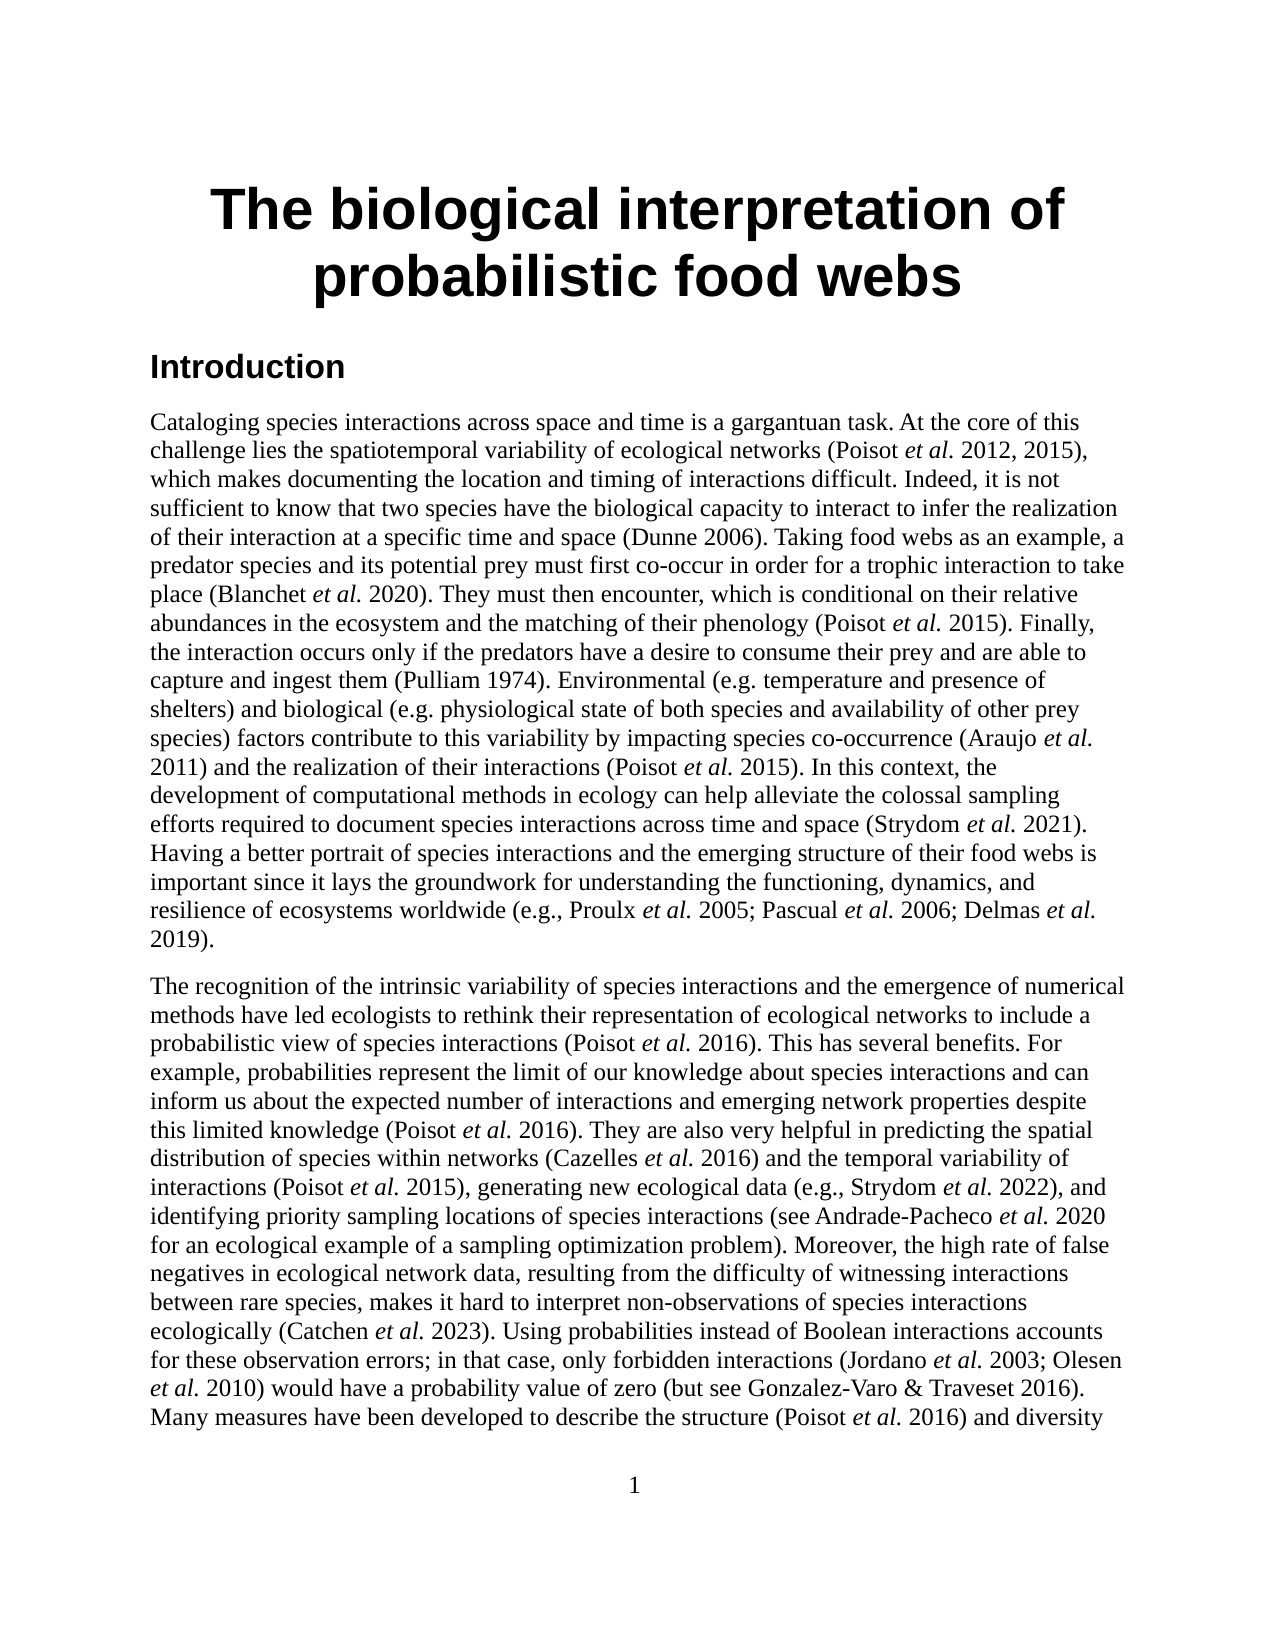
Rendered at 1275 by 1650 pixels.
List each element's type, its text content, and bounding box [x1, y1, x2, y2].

title The biological interpretation of probabilistic food webs [150, 175, 1125, 309]
subtitle Introduction [150, 347, 1125, 385]
text The recognition of the intrinsic variability of species interactions and the emergence of numerical methods have led ecologists to rethink their representation of ecological networks to include a probabilistic view of species interactions (Poisot et al. 2016). This has several benefits. For example, probabilities represent the limit of our knowledge about species interactions and can inform us about the expected number of interactions and emerging network properties despite this limited knowledge (Poisot et al. 2016). They are also very helpful in predicting the spatial distribution of species within networks (Cazelles et al. 2016) and the temporal variability of interactions (Poisot et al. 2015), generating new ecological data (e.g., Strydom et al. 2022), and identifying priority sampling locations of species interactions (see Andrade-Pacheco et al. 2020 for an ecological example of a sampling optimization problem). Moreover, the high rate of false negatives in ecological network data, resulting from the difficulty of witnessing interactions between rare species, makes it hard to interpret non-observations of species interactions ecologically (Catchen et al. 2023). Using probabilities instead of Boolean interactions accounts for these observation errors; in that case, only forbidden interactions (Jordano et al. 2003; Olesen et al. 2010) would have a probability value of zero (but see Gonzalez-Varo & Traveset 2016). Many measures have been developed to describe the structure (Poisot et al. 2016) and diversity [150, 971, 1125, 1431]
text Cataloging species interactions across space and time is a gargantuan task. At the core of this challenge lies the spatiotemporal variability of ecological networks (Poisot et al. 2012, 2015), which makes documenting the location and timing of interactions difficult. Indeed, it is not sufficient to know that two species have the biological capacity to interact to infer the realization of their interaction at a specific time and space (Dunne 2006). Taking food webs as an example, a predator species and its potential prey must first co-occur in order for a trophic interaction to take place (Blanchet et al. 2020). They must then encounter, which is conditional on their relative abundances in the ecosystem and the matching of their phenology (Poisot et al. 2015). Finally, the interaction occurs only if the predators have a desire to consume their prey and are able to capture and ingest them (Pulliam 1974). Environmental (e.g. temperature and presence of shelters) and biological (e.g. physiological state of both species and availability of other prey species) factors contribute to this variability by impacting species co-occurrence (Araujo et al. 2011) and the realization of their interactions (Poisot et al. 2015). In this context, the development of computational methods in ecology can help alleviate the colossal sampling efforts required to document species interactions across time and space (Strydom et al. 2021). Having a better portrait of species interactions and the emerging structure of their food webs is important since it lays the groundwork for understanding the functioning, dynamics, and resilience of ecosystems worldwide (e.g., Proulx et al. 2005; Pascual et al. 2006; Delmas et al. 2019). [150, 407, 1125, 953]
